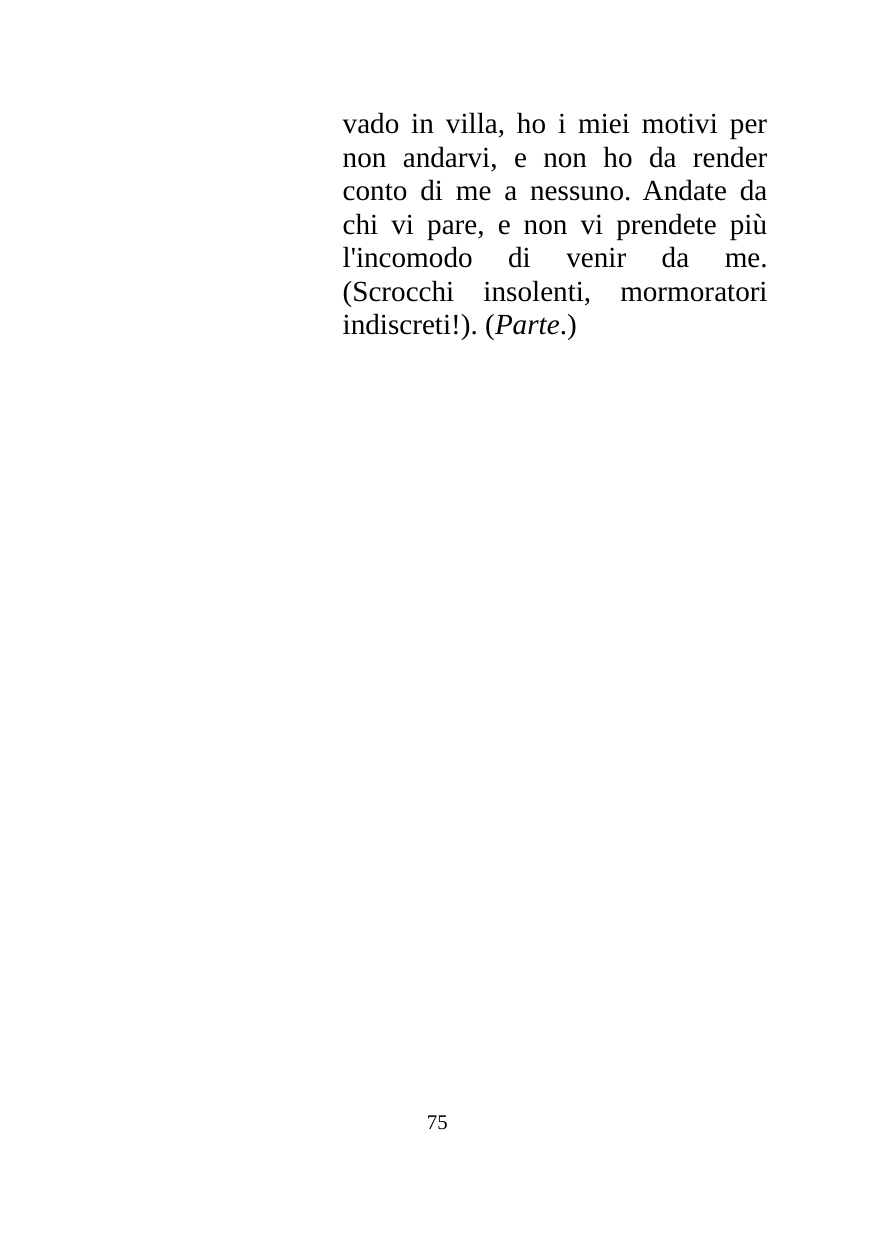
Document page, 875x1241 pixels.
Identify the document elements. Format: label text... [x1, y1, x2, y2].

text vado in villa, ho i miei motivi per non andarvi, e non ho da render conto di me a nessuno. Andate da chi vi pare, e non vi prendete più l'incomodo di venir da me. (Scrocchi insolenti, mormoratori indiscreti!). (Parte.) [106, 106, 768, 341]
